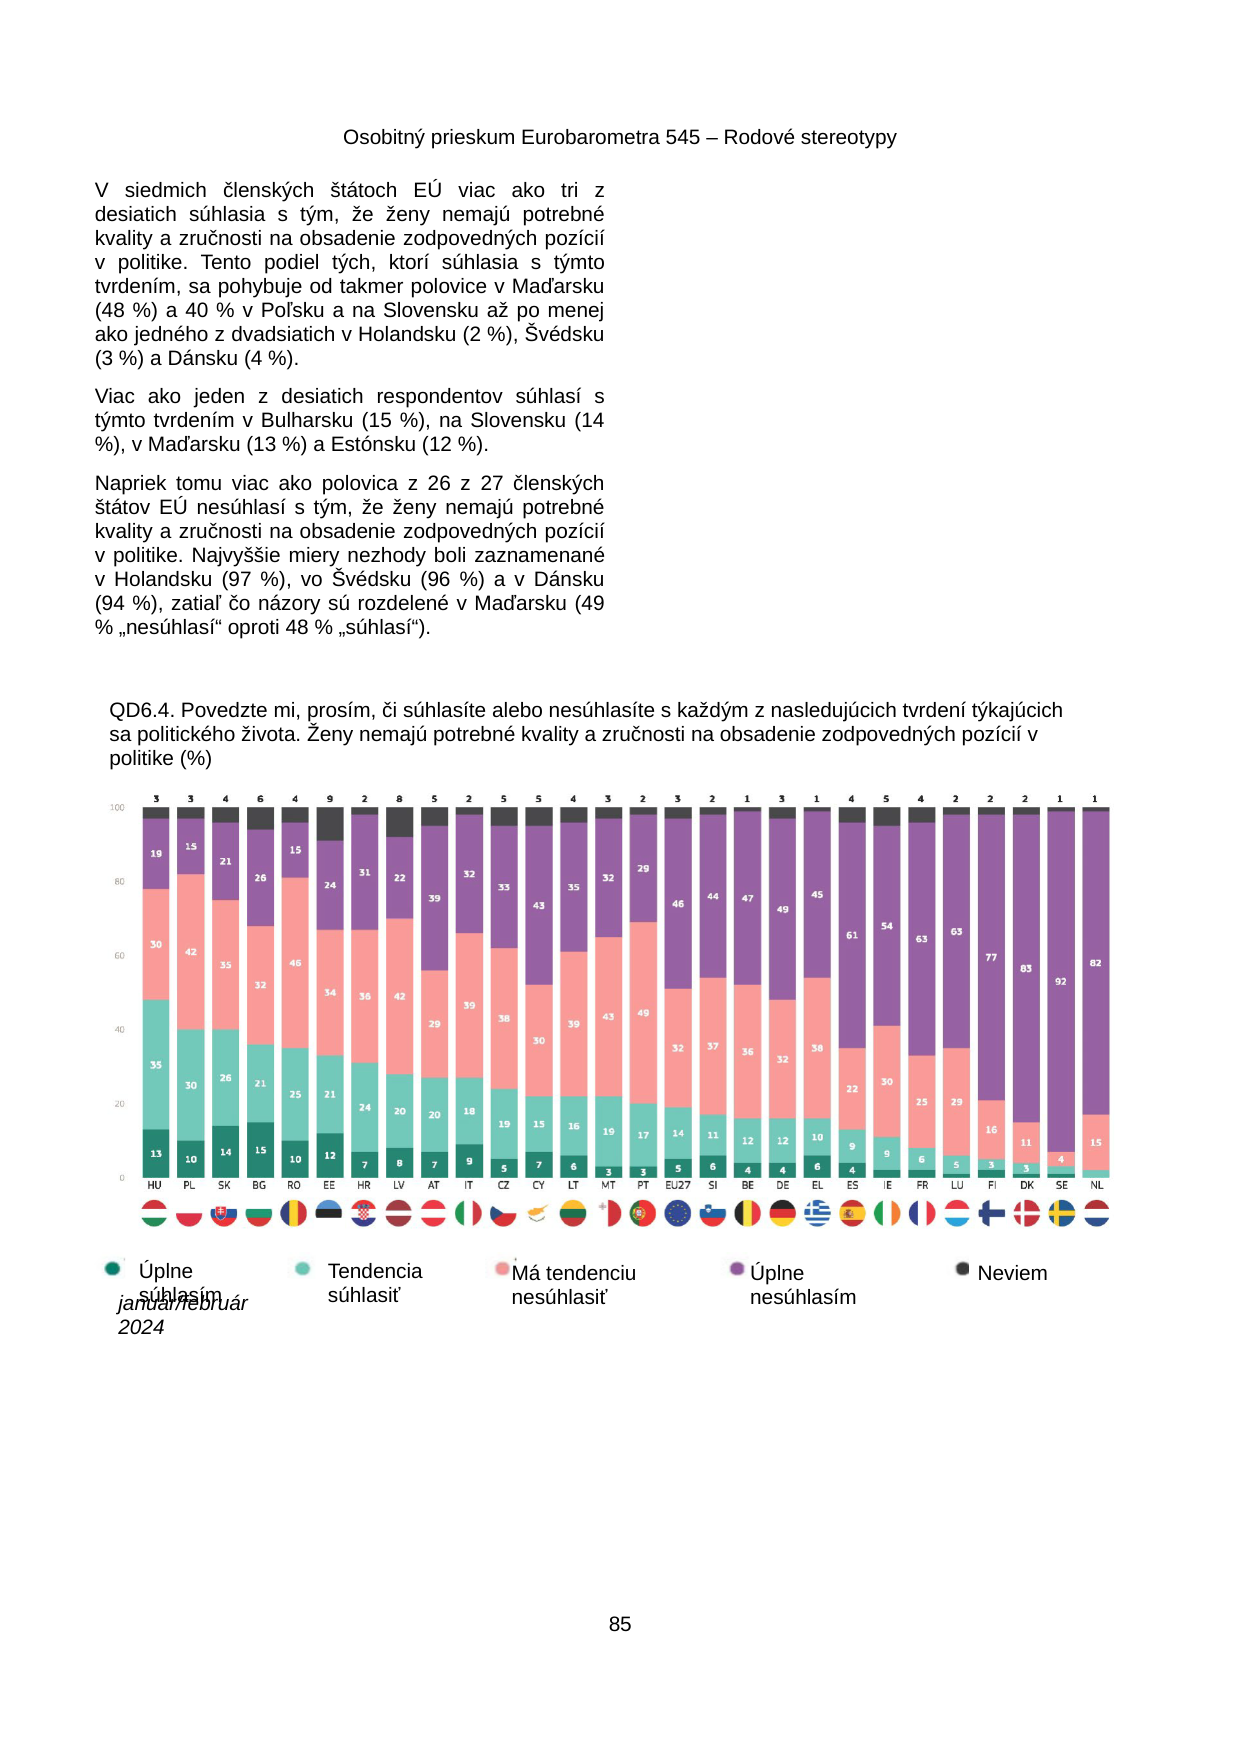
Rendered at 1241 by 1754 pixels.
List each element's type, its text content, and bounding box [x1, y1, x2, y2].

text Napriek tomu viac ako polovica z 26 z 27 členských štátov EÚ nesúhlasí s tým, že ženy nemajú potrebné kvality a zručnosti na obsadenie zodpovedných pozícií v politike. Najvyššie miery nezhody boli zaznamenané v Holandsku (97 %), vo Švédsku (96 %) a v Dánsku (94 %), zatiaľ čo názory sú rozdelené v Maďarsku (49 % „nesúhlasí“ oproti 48 % „súhlasí“). [94, 471, 605, 638]
picture [521, 1269, 525, 1279]
picture [94, 1252, 969, 1279]
text Viac ako jeden z desiatich respondentov súhlasí s týmto tvrdením v Bulharsku (15 %), na Slovensku (14 %), v Maďarsku (13 %) a Estónsku (12 %). [94, 384, 605, 456]
picture [100, 791, 1115, 1230]
text V siedmich členských štátoch EÚ viac ako tri z desiatich súhlasia s tým, že ženy nemajú potrebné kvality a zručnosti na obsadenie zodpovedných pozícií v politike. Tento podiel tých, ktorí súhlasia s týmto tvrdením, sa pohybuje od takmer polovice v Maďarsku (48 %) a 40 % v Poľsku a na Slovensku až po menej ako jedného z dvadsiatich v Holandsku (2 %), Švédsku (3 %) a Dánsku (4 %). [94, 178, 605, 370]
picture [514, 1268, 518, 1279]
picture [156, 1268, 162, 1277]
picture [566, 1270, 571, 1279]
picture [601, 1270, 606, 1279]
picture [784, 1270, 789, 1279]
picture [768, 1270, 774, 1279]
